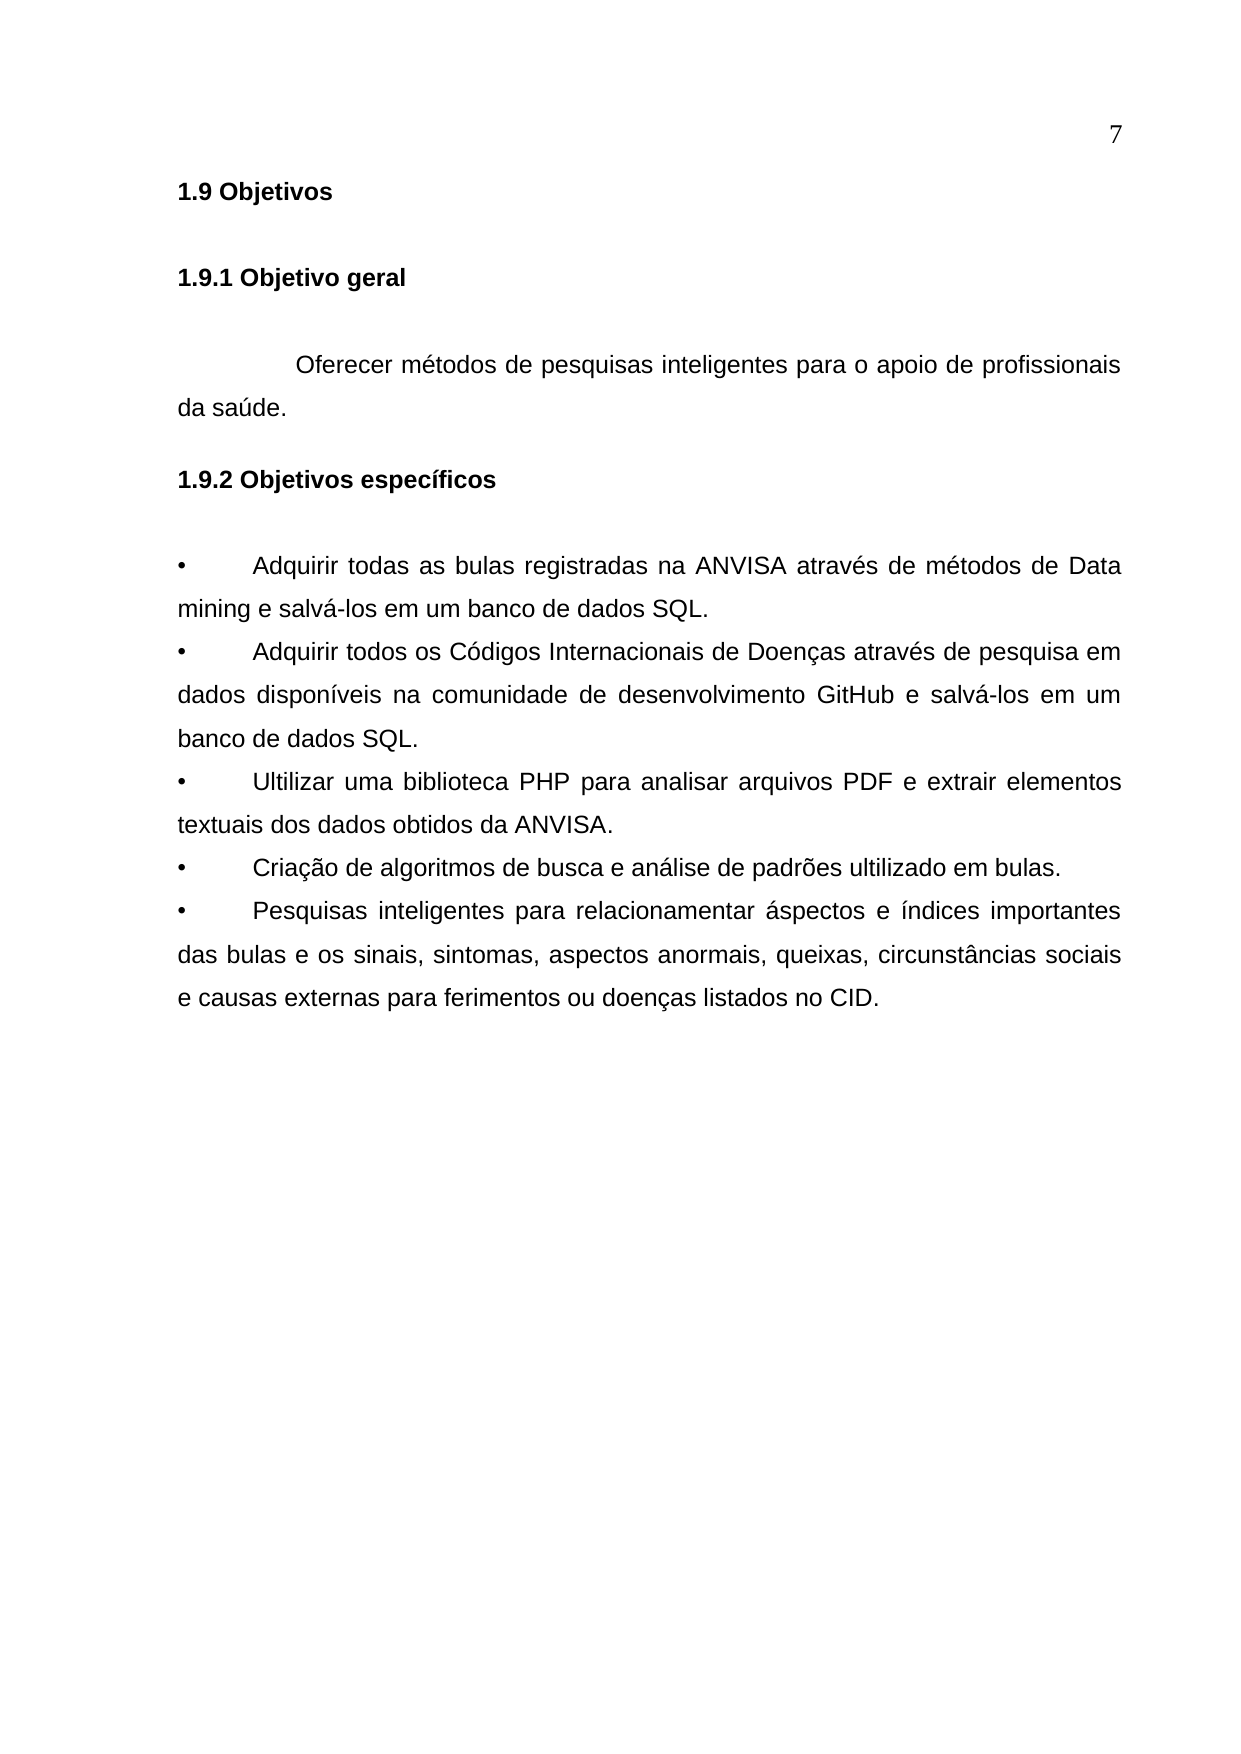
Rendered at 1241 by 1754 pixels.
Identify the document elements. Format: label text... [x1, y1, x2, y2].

list Ultilizar uma biblioteca PHP para analisar arquivos PDF e extrair elementos textuais dos dados obtidos da ANVISA. [177, 767, 1122, 839]
text 1.9 Objetivos [177, 177, 1122, 206]
text 1.9.1 Objetivo geral [177, 263, 1122, 292]
text 1.9.2 Objetivos específicos [177, 465, 1122, 493]
list Criação de algoritmos de busca e análise de padrões ultilizado em bulas. [177, 853, 1122, 882]
list Adquirir todos os Códigos Internacionais de Doenças através de pesquisa em dados disponíveis na comunidade de desenvolvimento GitHub e salvá-los em um banco de dados SQL. [177, 637, 1122, 752]
text Oferecer métodos de pesquisas inteligentes para o apoio de profissionais da saúde. [177, 350, 1122, 422]
list Adquirir todas as bulas registradas na ANVISA através de métodos de Data mining e salvá-los em um banco de dados SQL. [177, 551, 1122, 623]
list Pesquisas inteligentes para relacionamentar áspectos e índices importantes das bulas e os sinais, sintomas, aspectos anormais, queixas, circunstâncias sociais e causas externas para ferimentos ou doenças listados no CID. [177, 896, 1122, 1011]
